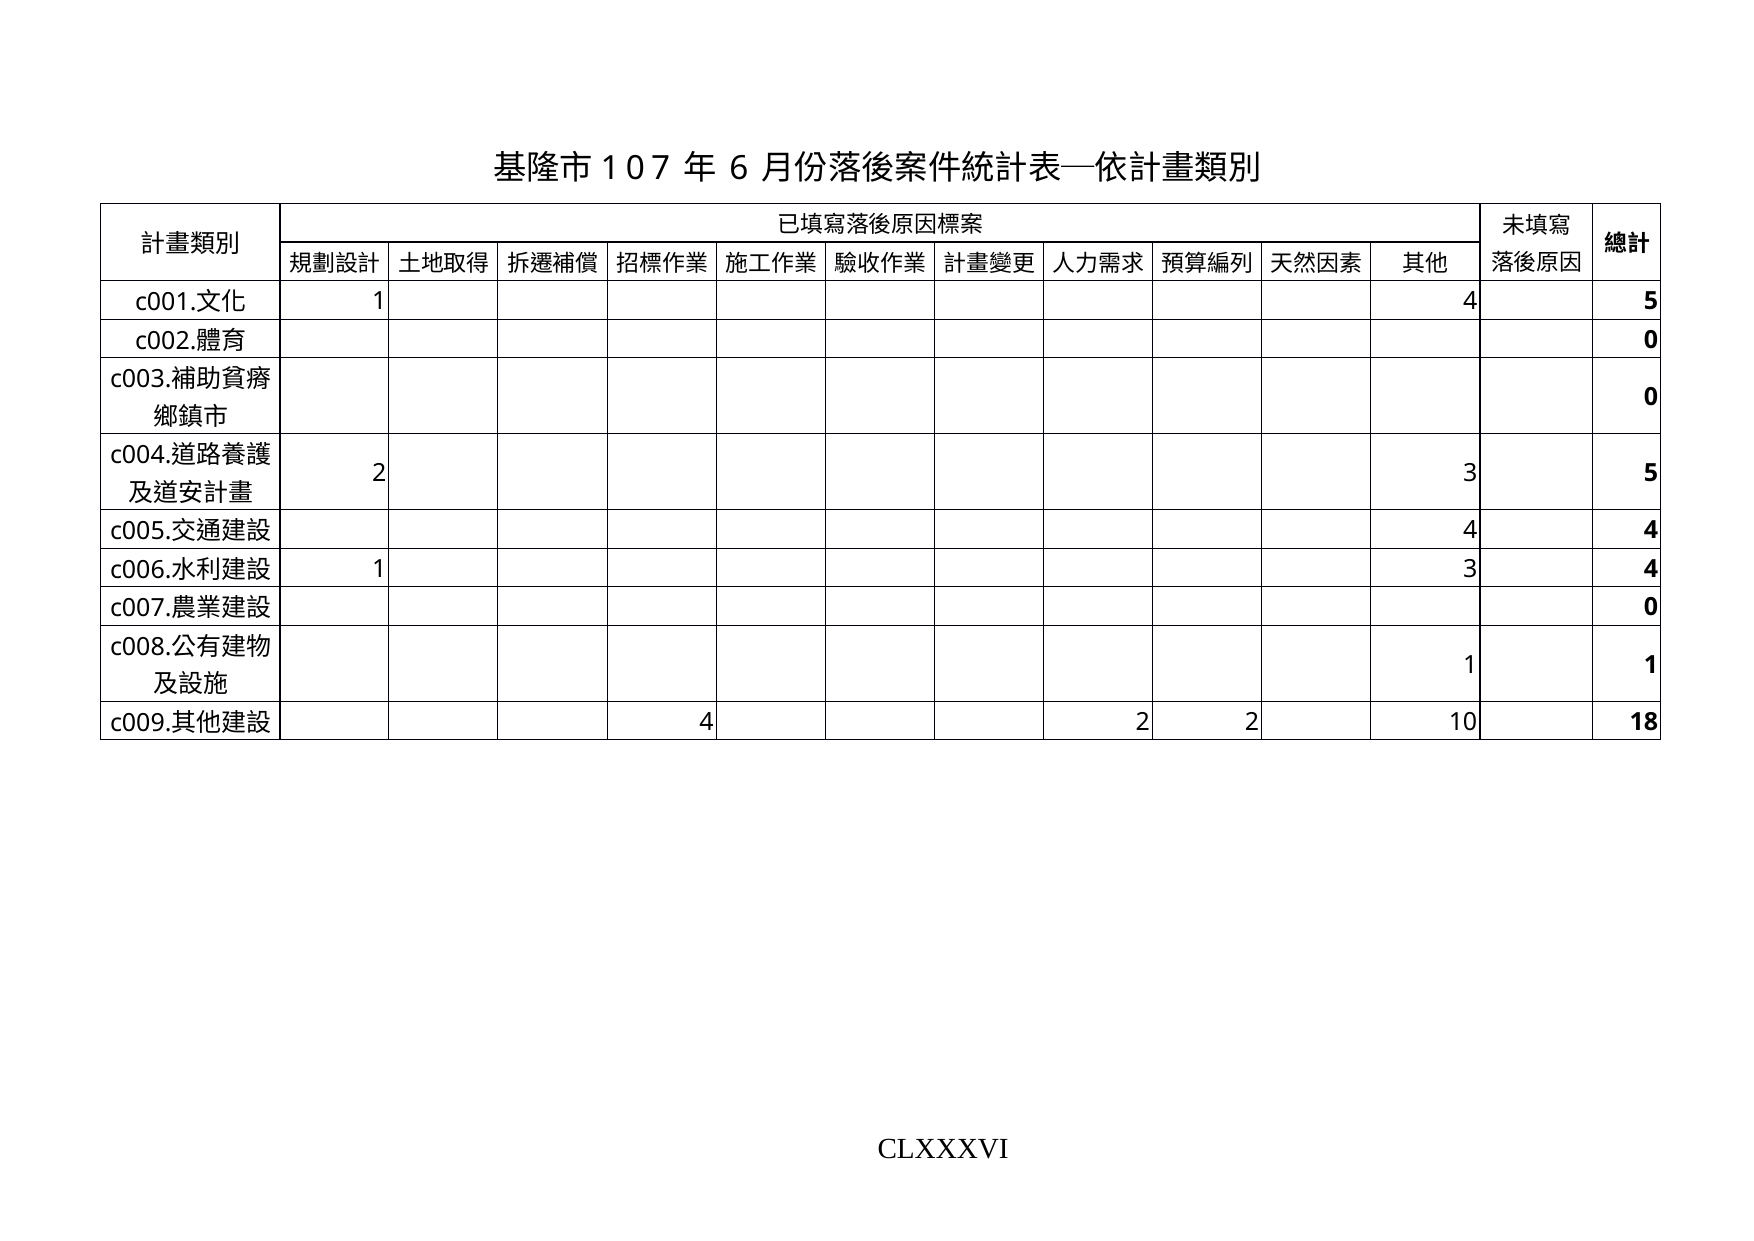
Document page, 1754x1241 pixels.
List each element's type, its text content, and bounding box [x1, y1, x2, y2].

table_cell 天然因素 [1262, 243, 1370, 280]
table_cell 施工作業 [717, 243, 825, 280]
table_cell [498, 358, 607, 433]
table_cell [608, 626, 716, 701]
table_cell 2 [281, 434, 388, 509]
table_cell [1481, 281, 1592, 318]
table_cell [498, 626, 607, 701]
table_cell [281, 626, 388, 701]
table_cell [1481, 702, 1592, 739]
table_cell [1153, 549, 1261, 586]
table_cell 2 [1044, 702, 1152, 739]
table_cell [826, 510, 934, 548]
table_cell [1262, 358, 1370, 433]
table_cell [1371, 358, 1479, 433]
table_cell [717, 320, 825, 357]
table_cell [498, 510, 607, 548]
table_cell [1262, 510, 1370, 548]
table_cell [281, 358, 388, 433]
table_cell [935, 320, 1043, 357]
table_cell [1262, 587, 1370, 625]
table_cell 1 [1371, 626, 1479, 701]
table_cell 1 [281, 549, 388, 586]
table_cell [1044, 510, 1152, 548]
table_cell [717, 434, 825, 509]
table_cell [935, 626, 1043, 701]
table_cell 18 [1593, 702, 1660, 739]
table_cell 5 [1593, 434, 1660, 509]
table_cell [1481, 320, 1592, 357]
table_cell [389, 434, 497, 509]
table_cell [717, 702, 825, 739]
table_cell [1153, 281, 1261, 318]
table_header 計畫類別 [101, 204, 279, 280]
table_cell 1 [281, 281, 388, 318]
table_cell c002.體育 [101, 320, 279, 357]
table_cell [717, 510, 825, 548]
table_cell [608, 434, 716, 509]
table_cell [281, 320, 388, 357]
table_cell [498, 587, 607, 625]
table_cell [389, 510, 497, 548]
table_cell 1 [1593, 626, 1660, 701]
table_cell 10 [1371, 702, 1479, 739]
table_cell [498, 281, 607, 318]
table_header 已填寫落後原因標案 [281, 204, 1479, 241]
table_cell [717, 587, 825, 625]
table_cell [389, 549, 497, 586]
table_cell [281, 702, 388, 739]
table_cell [1153, 510, 1261, 548]
text 基隆市 107年6月份落後案件統計表─依計畫類別 [71, 128, 1683, 203]
table_cell [826, 434, 934, 509]
table_cell [389, 587, 497, 625]
table_cell [935, 702, 1043, 739]
table_cell [608, 510, 716, 548]
table_cell 預算編列 [1153, 243, 1261, 280]
table_cell [1481, 587, 1592, 625]
table_cell [826, 281, 934, 318]
table_cell [498, 434, 607, 509]
table_cell [826, 320, 934, 357]
table_cell 4 [1371, 510, 1479, 548]
table_cell [498, 702, 607, 739]
table_cell [1262, 702, 1370, 739]
table_cell [1044, 358, 1152, 433]
table_cell [717, 281, 825, 318]
table_cell c008.公有建物及設施 [101, 626, 279, 701]
table_cell [608, 358, 716, 433]
table_cell [1153, 320, 1261, 357]
table_cell 人力需求 [1044, 243, 1152, 280]
table_cell [1371, 320, 1479, 357]
table_cell [281, 510, 388, 548]
table_cell [498, 320, 607, 357]
table_cell [1153, 587, 1261, 625]
table_cell [608, 281, 716, 318]
table_cell [1481, 434, 1592, 509]
table_cell [935, 281, 1043, 318]
table_cell 5 [1593, 281, 1660, 318]
table_cell [498, 549, 607, 586]
table_cell 計畫變更 [935, 243, 1043, 280]
table_cell [1481, 510, 1592, 548]
table_cell [389, 702, 497, 739]
table_cell c007.農業建設 [101, 587, 279, 625]
table_cell [717, 549, 825, 586]
table_cell 4 [1593, 510, 1660, 548]
table_cell [1371, 587, 1479, 625]
table_cell 拆遷補償 [498, 243, 607, 280]
table_cell 4 [608, 702, 716, 739]
table_cell [608, 320, 716, 357]
table_cell [389, 358, 497, 433]
table_cell [935, 510, 1043, 548]
table_cell [389, 626, 497, 701]
table_cell [1044, 320, 1152, 357]
table_cell 0 [1593, 358, 1660, 433]
table_cell [717, 626, 825, 701]
table_cell 其他 [1371, 243, 1479, 280]
table_cell [389, 281, 497, 318]
table_cell [1153, 434, 1261, 509]
table_cell 土地取得 [389, 243, 497, 280]
table_cell [826, 702, 934, 739]
table_cell [717, 358, 825, 433]
table_cell 招標作業 [608, 243, 716, 280]
table_cell [1044, 549, 1152, 586]
table_cell [935, 358, 1043, 433]
table_cell [1044, 281, 1152, 318]
table_cell [1262, 434, 1370, 509]
table_header 總計 [1593, 204, 1660, 280]
table_cell 0 [1593, 320, 1660, 357]
table_cell [826, 587, 934, 625]
table_cell [608, 587, 716, 625]
table_cell c009.其他建設 [101, 702, 279, 739]
table_cell c003.補助貧瘠鄉鎮市 [101, 358, 279, 433]
table_cell 4 [1593, 549, 1660, 586]
table_cell [608, 549, 716, 586]
table_cell [935, 549, 1043, 586]
table_cell 2 [1153, 702, 1261, 739]
table_cell c006.水利建設 [101, 549, 279, 586]
table_cell [389, 320, 497, 357]
table_cell [1044, 626, 1152, 701]
table_cell [826, 626, 934, 701]
table_cell [1262, 320, 1370, 357]
table_cell [826, 549, 934, 586]
table_header 未填寫 落後原因 [1481, 204, 1592, 280]
table_cell [935, 434, 1043, 509]
table_cell 驗收作業 [826, 243, 934, 280]
table_cell [1044, 434, 1152, 509]
table_cell 3 [1371, 549, 1479, 586]
table_cell c001.文化 [101, 281, 279, 318]
table_cell [935, 587, 1043, 625]
table_cell 0 [1593, 587, 1660, 625]
table_cell [1262, 626, 1370, 701]
table_cell 3 [1371, 434, 1479, 509]
table_cell [1481, 358, 1592, 433]
table_cell [1481, 549, 1592, 586]
table_cell c004.道路養護及道安計畫 [101, 434, 279, 509]
table_cell [1153, 358, 1261, 433]
table_cell [1262, 549, 1370, 586]
table_cell [1153, 626, 1261, 701]
table_cell c005.交通建設 [101, 510, 279, 548]
table_cell [1262, 281, 1370, 318]
table_cell [1044, 587, 1152, 625]
table_cell 4 [1371, 281, 1479, 318]
table_cell [281, 587, 388, 625]
table_cell [826, 358, 934, 433]
table_cell [1481, 626, 1592, 701]
table_cell 規劃設計 [281, 243, 388, 280]
